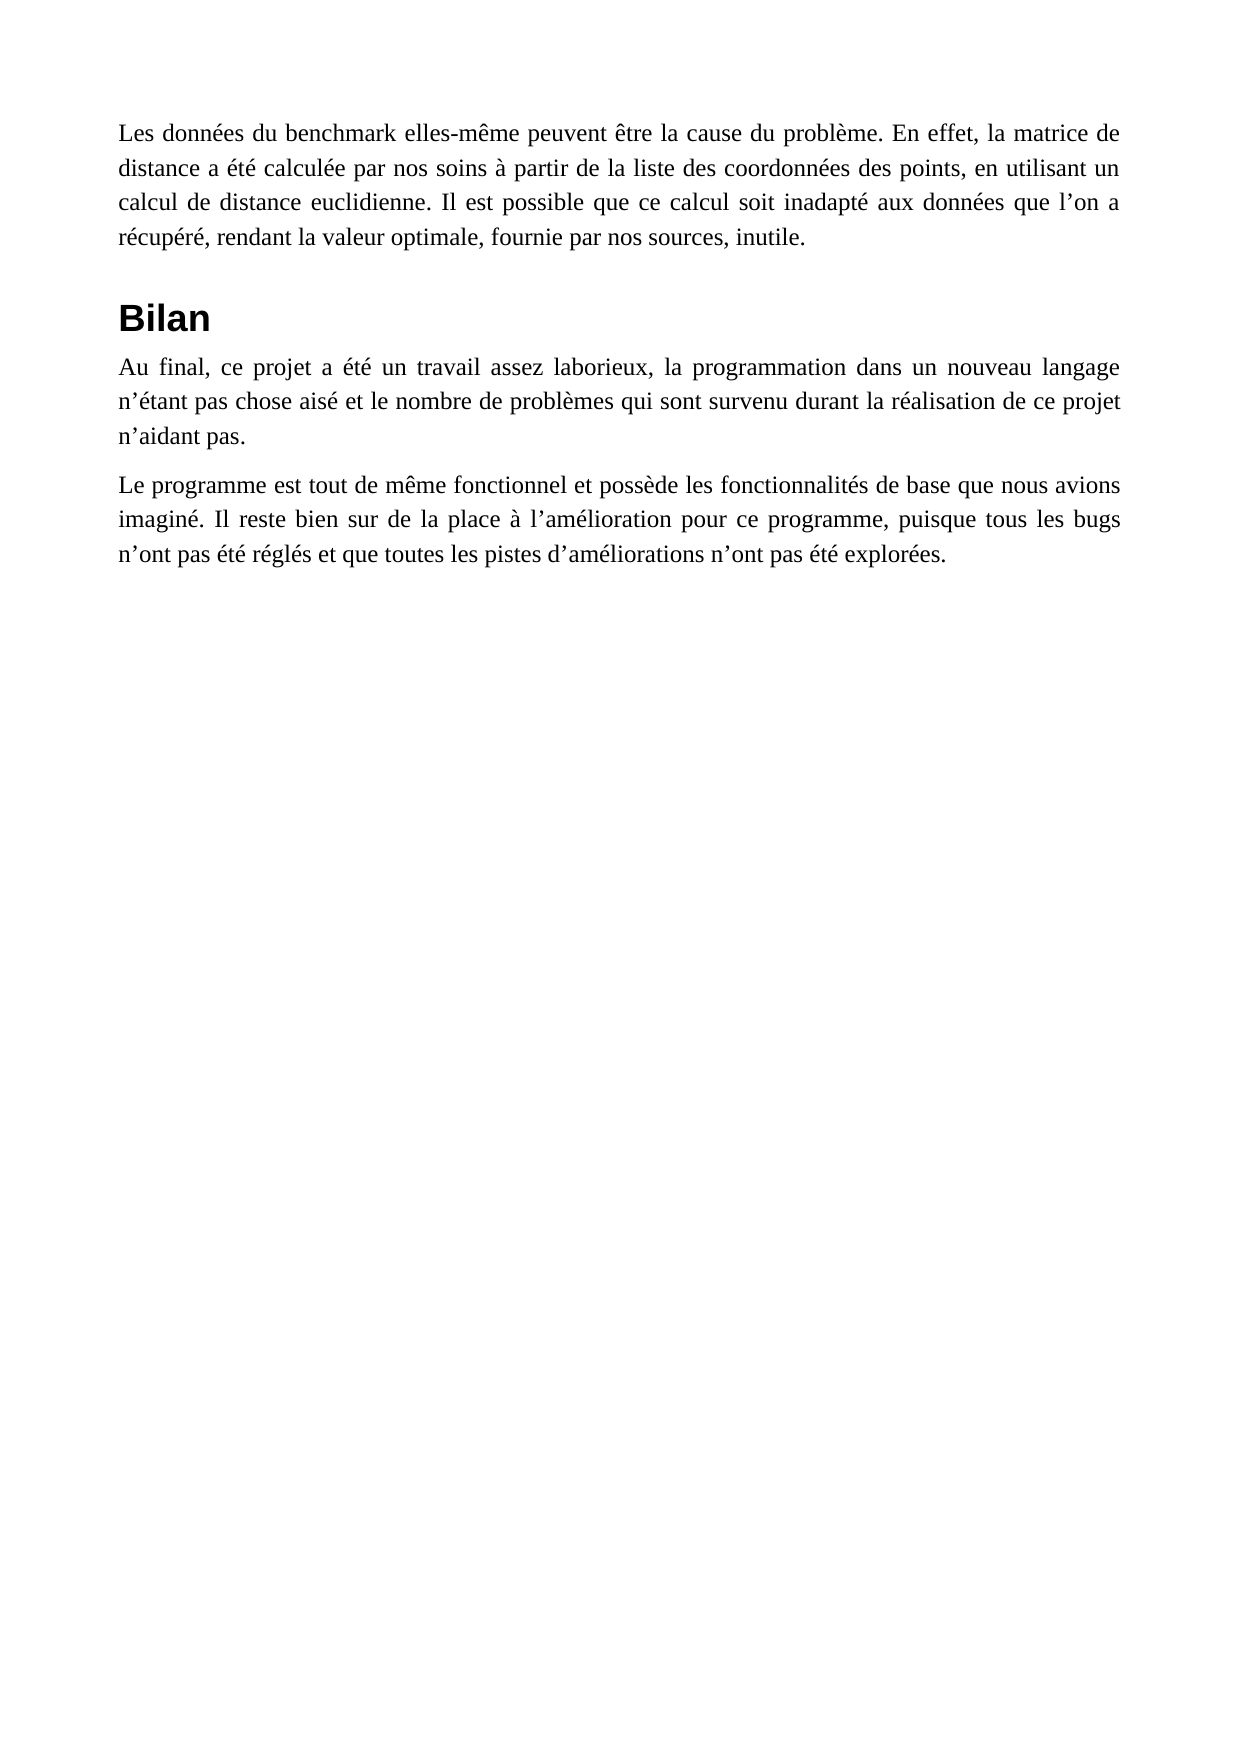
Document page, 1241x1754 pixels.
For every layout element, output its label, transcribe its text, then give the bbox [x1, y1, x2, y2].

subtitle Bilan [118, 296, 1122, 339]
text Le programme est tout de même fonctionnel et possède les fonctionnalités de base que nous avions imaginé. Il reste bien sur de la place à l’amélioration pour ce programme, puisque tous les bugs n’ont pas été réglés et que toutes les pistes d’améliorations n’ont pas été explorées. [118, 470, 1122, 567]
text Les données du benchmark elles-même peuvent être la cause du problème. En effet, la matrice de distance a été calculée par nos soins à partir de la liste des coordonnées des points, en utilisant un calcul de distance euclidienne. Il est possible que ce calcul soit inadapté aux données que l’on a récupéré, rendant la valeur optimale, fournie par nos sources, inutile. [118, 118, 1122, 250]
text Au final, ce projet a été un travail assez laborieux, la programmation dans un nouveau langage n’étant pas chose aisé et le nombre de problèmes qui sont survenu durant la réalisation de ce projet n’aidant pas. [118, 352, 1122, 449]
